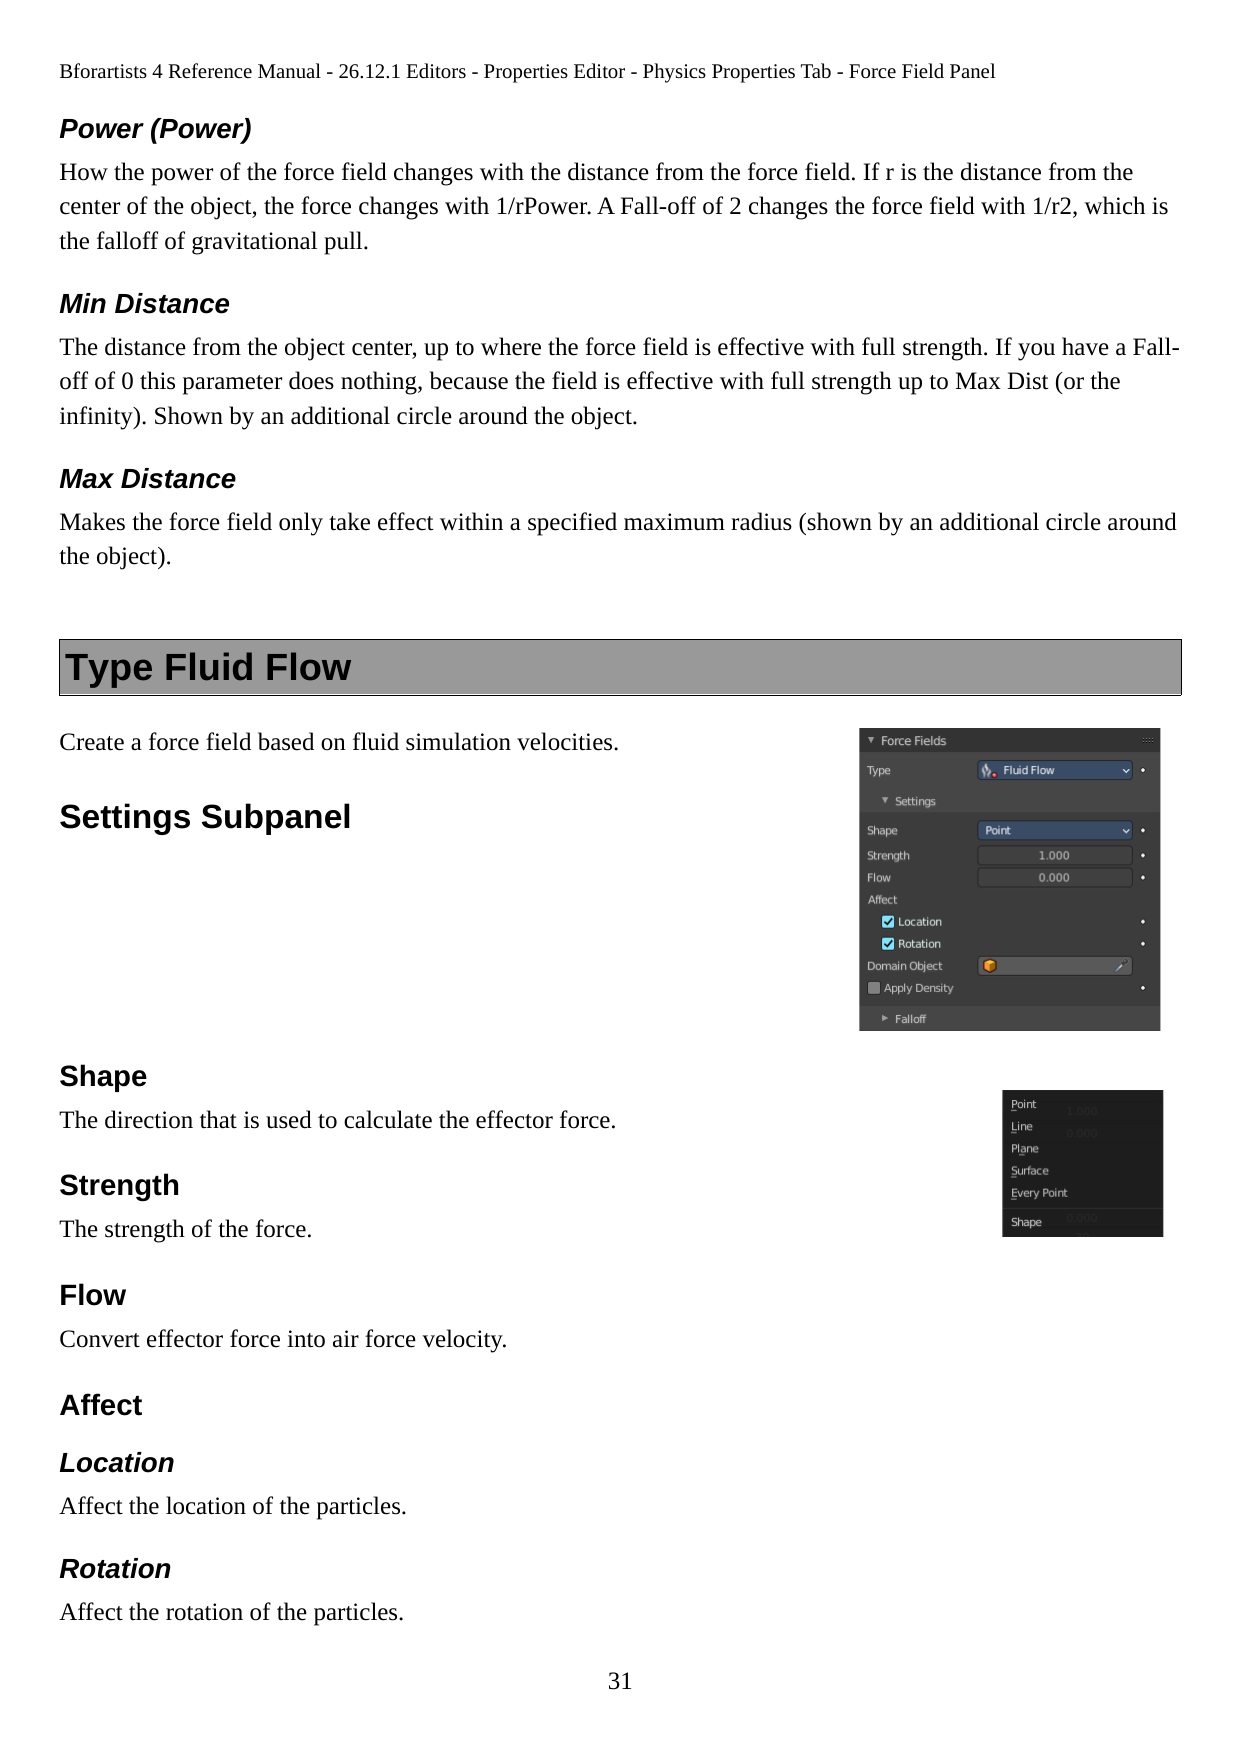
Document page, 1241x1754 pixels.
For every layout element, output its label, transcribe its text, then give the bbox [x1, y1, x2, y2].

picture [859, 728, 1161, 1031]
subtitle Location [59, 1447, 1181, 1479]
text Affect the rotation of the particles. [59, 1597, 1181, 1626]
text How the power of the force field changes with the distance from the force field. If r is the distance from the center of the object, the force changes with 1/rPower. A Fall-off of 2 changes the force field with 1/r2, which is the falloff of gravitational pull. [59, 157, 1181, 255]
subtitle Settings Subpanel [59, 796, 859, 835]
subtitle Shape [59, 1058, 1181, 1092]
text The direction that is used to calculate the effector force. [59, 1105, 1002, 1133]
subtitle Max Distance [59, 462, 1181, 494]
text Makes the force field only take effect within a specified maximum radius (shown by an additional circle around the object). [59, 507, 1181, 570]
text Affect the location of the particles. [59, 1491, 1181, 1520]
subtitle Min Distance [59, 287, 1181, 319]
text The strength of the force. [59, 1214, 1181, 1243]
subtitle Strength [59, 1168, 1002, 1202]
text Create a force field based on fluid simulation velocities. [59, 727, 1181, 755]
table_header Type Fluid Flow [60, 640, 1181, 694]
picture [1002, 1090, 1164, 1237]
text Convert effector force into air force velocity. [59, 1324, 1181, 1353]
subtitle Flow [59, 1278, 1181, 1312]
subtitle Power (Power) [59, 113, 1181, 144]
subtitle [1164, 1168, 1181, 1202]
subtitle Affect [59, 1388, 1181, 1422]
subtitle Rotation [59, 1553, 1181, 1585]
text The distance from the object center, up to where the force field is effective with full strength. If you have a Fall-off of 0 this parameter does nothing, because the field is effective with full strength up to Max Dist (or the infinity). Shown by an additional circle around the object. [59, 332, 1181, 429]
subtitle [1161, 796, 1181, 835]
